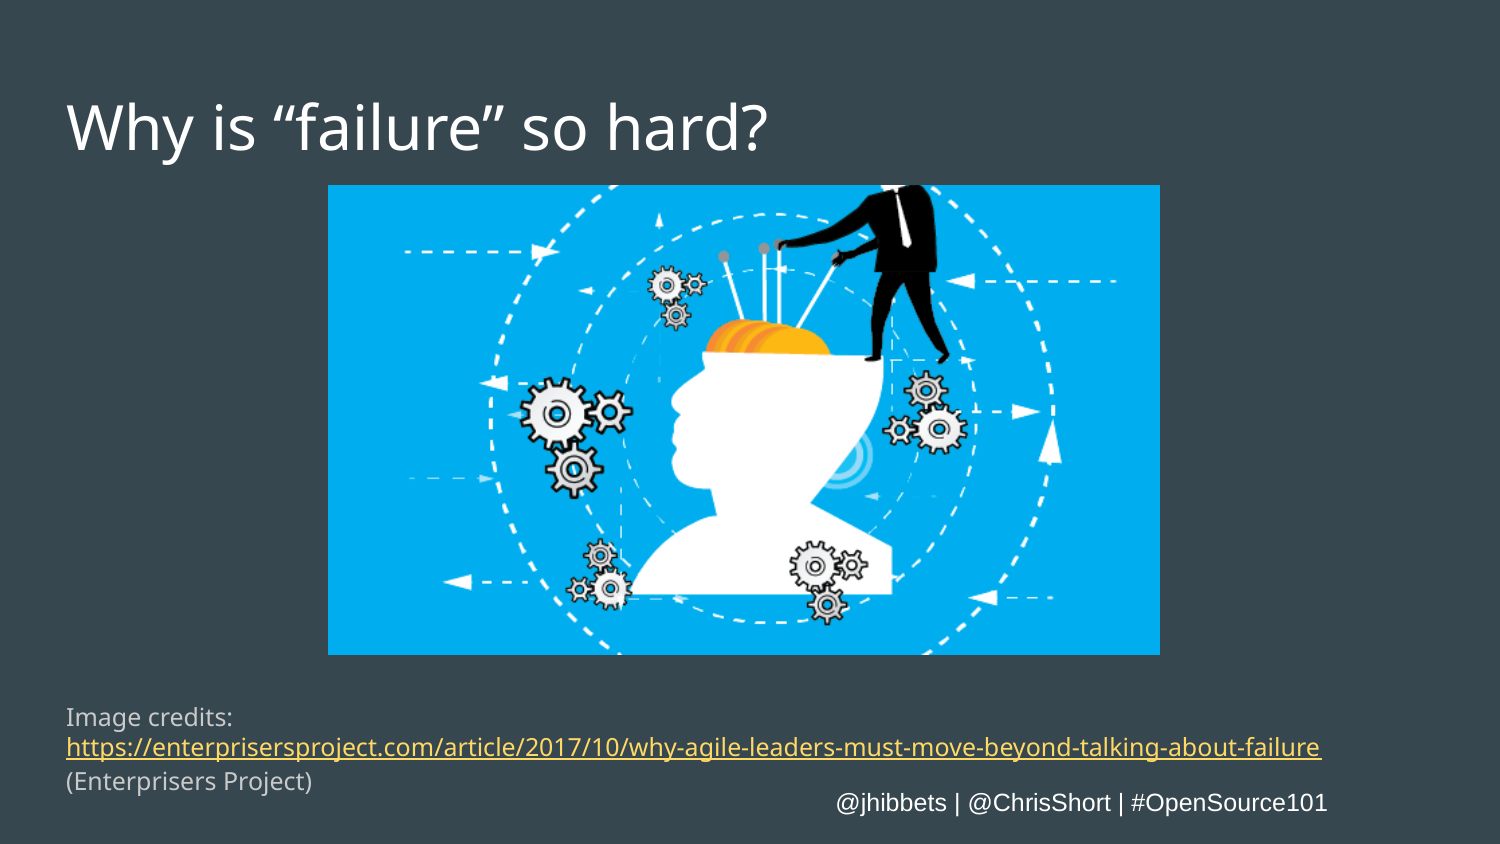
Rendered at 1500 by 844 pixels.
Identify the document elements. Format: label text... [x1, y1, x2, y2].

picture [648, 266, 708, 330]
picture [927, 543, 934, 552]
picture [586, 505, 592, 514]
picture [951, 507, 957, 516]
picture [554, 597, 562, 606]
picture [481, 376, 508, 390]
picture [510, 524, 516, 533]
picture [592, 195, 601, 203]
picture [993, 246, 1001, 255]
picture [1011, 556, 1018, 566]
picture [940, 525, 946, 535]
picture [637, 258, 645, 265]
picture [922, 650, 932, 655]
picture [521, 378, 632, 498]
picture [1046, 363, 1051, 372]
picture [540, 579, 549, 590]
picture [506, 314, 512, 324]
picture [1049, 384, 1053, 394]
picture [596, 305, 602, 314]
picture [912, 559, 920, 567]
picture [971, 591, 997, 605]
picture [1034, 321, 1040, 331]
picture [528, 562, 536, 571]
picture [949, 200, 958, 208]
picture [967, 466, 971, 476]
picture [949, 274, 975, 288]
picture [971, 607, 981, 617]
picture [622, 271, 631, 280]
picture [956, 623, 966, 631]
picture [754, 213, 764, 217]
picture [1017, 282, 1024, 292]
picture [962, 357, 973, 370]
picture [495, 355, 499, 365]
picture [567, 185, 948, 624]
picture [514, 294, 520, 304]
picture [575, 208, 585, 218]
picture [713, 614, 723, 618]
picture [608, 288, 615, 297]
picture [583, 627, 593, 635]
picture [609, 185, 618, 190]
picture [939, 302, 946, 312]
picture [567, 612, 577, 622]
picture [600, 641, 609, 649]
picture [692, 226, 701, 231]
picture [883, 372, 967, 454]
picture [655, 246, 663, 251]
picture [510, 412, 521, 418]
picture [579, 287, 594, 294]
picture [672, 235, 682, 241]
picture [561, 223, 570, 233]
picture [597, 524, 603, 533]
picture [656, 214, 663, 228]
picture [866, 493, 879, 500]
picture [939, 637, 949, 645]
picture [818, 219, 828, 223]
picture [1030, 517, 1037, 527]
picture [444, 575, 472, 590]
picture [1012, 404, 1039, 419]
picture [480, 475, 492, 482]
picture [622, 559, 631, 567]
title Why is “failure” so hard? [51, 72, 1449, 167]
picture [1038, 497, 1044, 506]
picture [523, 275, 531, 285]
picture [499, 335, 505, 344]
picture [931, 187, 940, 195]
list Image credits: https://enterprisersproject.com/article/2017/10/why-agile-leaders-must-move-beyond-talking-about-failure (Enterprisers Project) [51, 686, 1449, 781]
picture [1000, 574, 1007, 583]
picture [1041, 341, 1047, 352]
picture [503, 504, 508, 513]
picture [959, 340, 965, 349]
picture [980, 230, 987, 238]
picture [965, 214, 974, 223]
picture [532, 239, 559, 266]
picture [519, 543, 526, 553]
picture [972, 403, 981, 413]
picture [496, 482, 502, 493]
picture [712, 220, 722, 225]
picture [1021, 537, 1028, 547]
picture [1026, 301, 1033, 311]
picture [1039, 422, 1061, 465]
picture [1044, 476, 1048, 486]
picture [586, 324, 591, 333]
picture [492, 462, 496, 472]
picture [1006, 264, 1013, 273]
picture [951, 321, 957, 329]
picture [860, 598, 869, 603]
